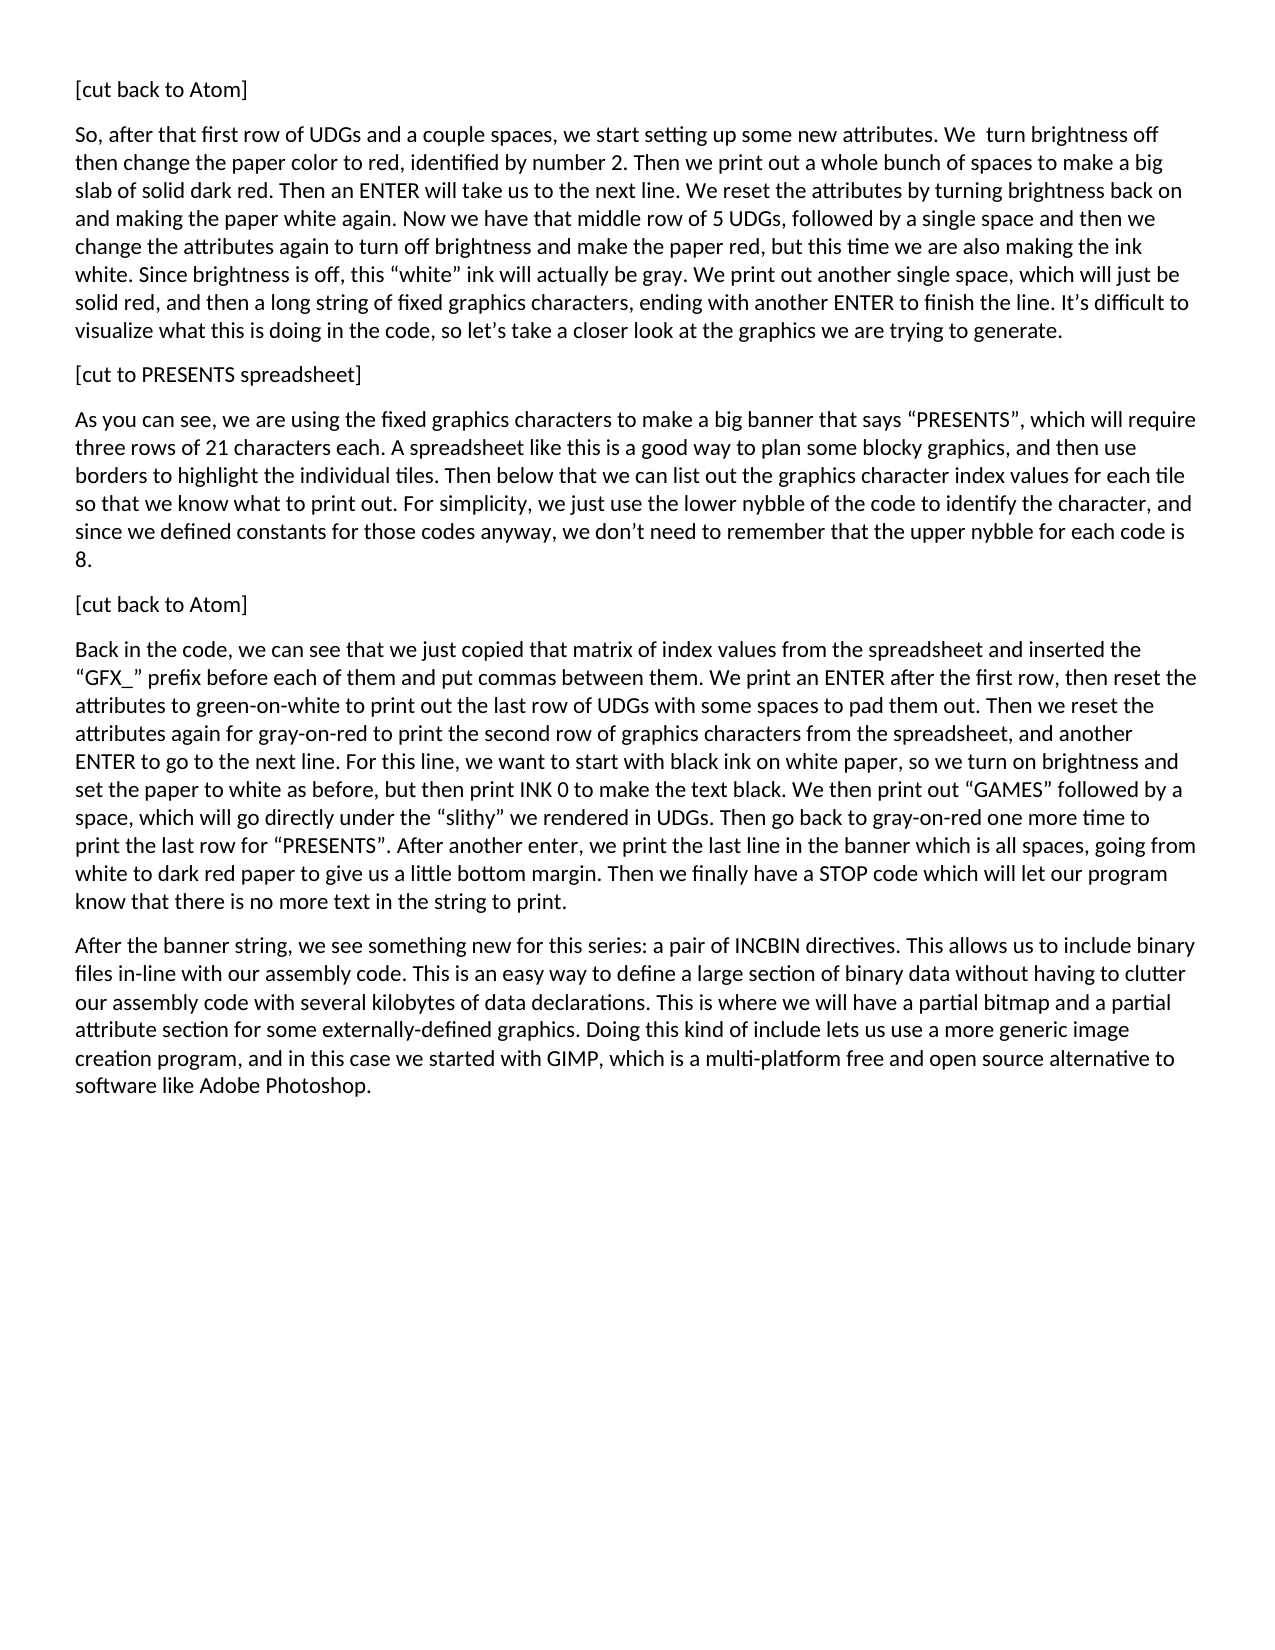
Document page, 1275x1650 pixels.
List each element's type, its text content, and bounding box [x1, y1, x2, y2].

text [cut to PRESENTS spreadsheet] [75, 361, 1200, 388]
text After the banner string, we see something new for this series: a pair of INCBIN directives. This allows us to include binary files in-line with our assembly code. This is an easy way to define a large section of binary data without having to clutter our assembly code with several kilobytes of data declarations. This is where we will have a partial bitmap and a partial attribute section for some externally-defined graphics. Doing this kind of include lets us use a more generic image creation program, and in this case we started with GIMP, which is a multi-platform free and open source alternative to software like Adobe Photoshop. [75, 932, 1200, 1100]
text [cut back to Atom] [75, 75, 1200, 103]
text Back in the code, we can see that we just copied that matrix of index values from the spreadsheet and inserted the “GFX_” prefix before each of them and put commas between them. We print an ENTER after the first row, then reset the attributes to green-on-white to print out the last row of UDGs with some spaces to pad them out. Then we reset the attributes again for gray-on-red to print the second row of graphics characters from the spreadsheet, and another ENTER to go to the next line. For this line, we want to start with black ink on white paper, so we turn on brightness and set the paper to white as before, but then print INK 0 to make the text black. We then print out “GAMES” followed by a space, which will go directly under the “slithy” we rendered in UDGs. Then go back to gray-on-red one more time to print the last row for “PRESENTS”. After another enter, we print the last line in the banner which is all spaces, going from white to dark red paper to give us a little bottom margin. Then we finally have a STOP code which will let our program know that there is no more text in the string to print. [75, 635, 1200, 915]
text As you can see, we are using the fixed graphics characters to make a big banner that says “PRESENTS”, which will require three rows of 21 characters each. A spreadsheet like this is a good way to plan some blocky graphics, and then use borders to highlight the individual tiles. Then below that we can list out the graphics character index values for each tile so that we know what to print out. For simplicity, we just use the lower nybble of the code to identify the character, and since we defined constants for those codes anyway, we don’t need to remember that the upper nybble for each code is 8. [75, 405, 1200, 573]
text [cut back to Atom] [75, 590, 1200, 618]
text So, after that first row of UDGs and a couple spaces, we start setting up some new attributes. We turn brightness off then change the paper color to red, identified by number 2. Then we print out a whole bunch of spaces to make a big slab of solid dark red. Then an ENTER will take us to the next line. We reset the attributes by turning brightness back on and making the paper white again. Now we have that middle row of 5 UDGs, followed by a single space and then we change the attributes again to turn off brightness and make the paper red, but this time we are also making the ink white. Since brightness is off, this “white” ink will actually be gray. We print out another single space, which will just be solid red, and then a long string of fixed graphics characters, ending with another ENTER to finish the line. It’s difficult to visualize what this is doing in the code, so let’s take a closer look at the graphics we are trying to generate. [75, 120, 1200, 344]
